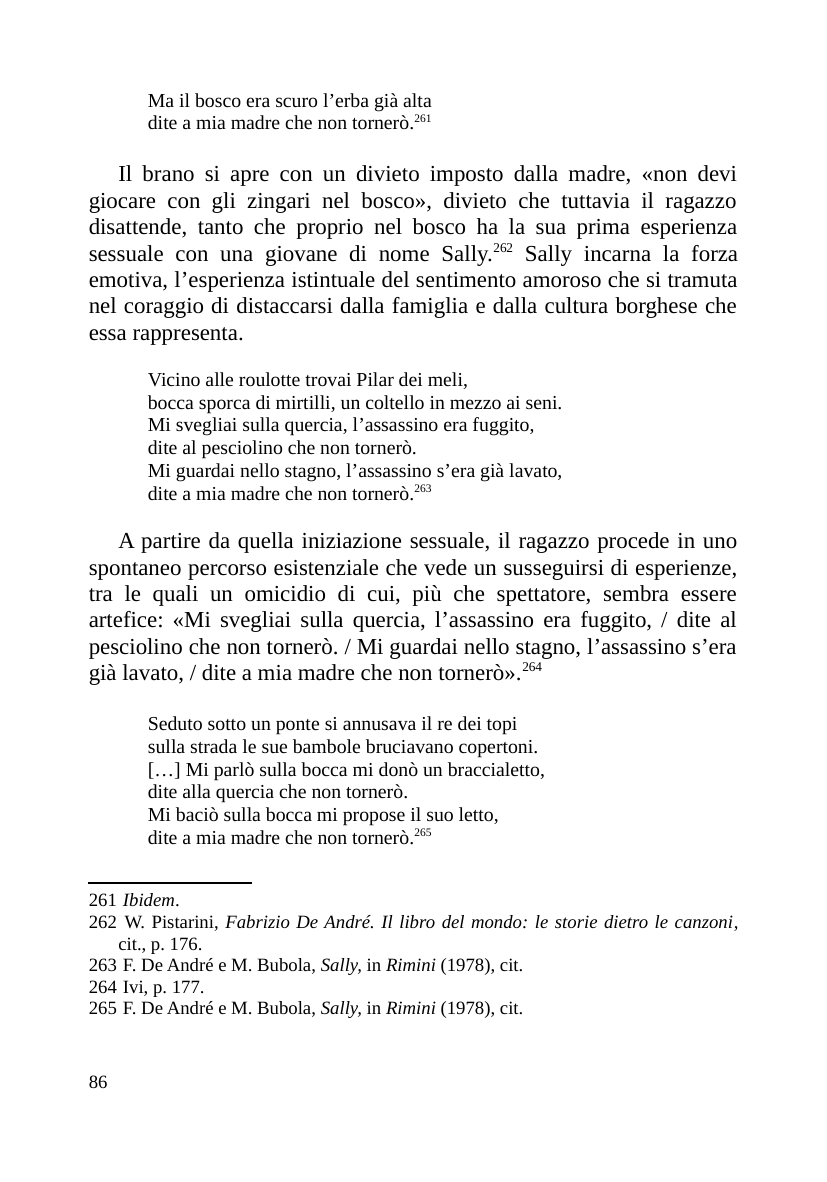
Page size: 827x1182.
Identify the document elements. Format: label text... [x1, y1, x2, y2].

text A partire da quella iniziazione sessuale, il ragazzo procede in uno spontaneo percorso esistenziale che vede un susseguirsi di esperienze, tra le quali un omicidio di cui, più che spettatore, sembra essere artefice: «Mi svegliai sulla quercia, l’assassino era fuggito, / dite al pesciolino che non tornerò. / Mi guardai nello stagno, l’assassino s’era già lavato, / dite a mia madre che non tornerò». [88, 527, 738, 686]
text Mi guardai nello stagno, l’assassino s’era già lavato, [148, 459, 679, 482]
text […] Mi parlò sulla bocca mi donò un braccialetto, [148, 758, 679, 780]
text F. De André e M. Bubola, Sally, in Rimini (1978), cit. [88, 997, 738, 1019]
text Vicino alle roulotte trovai Pilar dei meli, [148, 368, 679, 391]
text dite a mia madre che non tornerò. [148, 826, 679, 849]
text Il brano si apre con un divieto imposto dalla madre, «non devi giocare con gli zingari nel bosco», divieto che tuttavia il ragazzo disattende, tanto che proprio nel bosco ha la sua prima esperienza sessuale con una giovane di nome Sally. Sally incarna la forza emotiva, l’esperienza istintuale del sentimento amoroso che si tramuta nel coraggio di distaccarsi dalla famiglia e dalla cultura borghese che essa rappresenta. [88, 161, 738, 345]
text sulla strada le sue bambole bruciavano copertoni. [148, 735, 679, 758]
text Seduto sotto un ponte si annusava il re dei topi [148, 712, 679, 735]
text Ivi, p. 177. [88, 976, 738, 997]
text F. De André e M. Bubola, Sally, in Rimini (1978), cit. [88, 954, 738, 976]
text Ibidem. [88, 889, 738, 911]
text Mi svegliai sulla quercia, l’assassino era fuggito, [148, 413, 679, 436]
text W. Pistarini, Fabrizio De André. Il libro del mondo: le storie dietro le canzoni, cit., p. 176. [88, 911, 738, 954]
text bocca sporca di mirtilli, un coltello in mezzo ai seni. [148, 391, 679, 413]
text dite alla quercia che non tornerò. [148, 780, 679, 803]
text dite a mia madre che non tornerò. [148, 482, 679, 505]
text Mi baciò sulla bocca mi propose il suo letto, [148, 803, 679, 826]
text dite a mia madre che non tornerò. [148, 111, 679, 134]
text Ma il bosco era scuro l’erba già alta [148, 88, 679, 111]
text dite al pesciolino che non tornerò. [148, 436, 679, 459]
